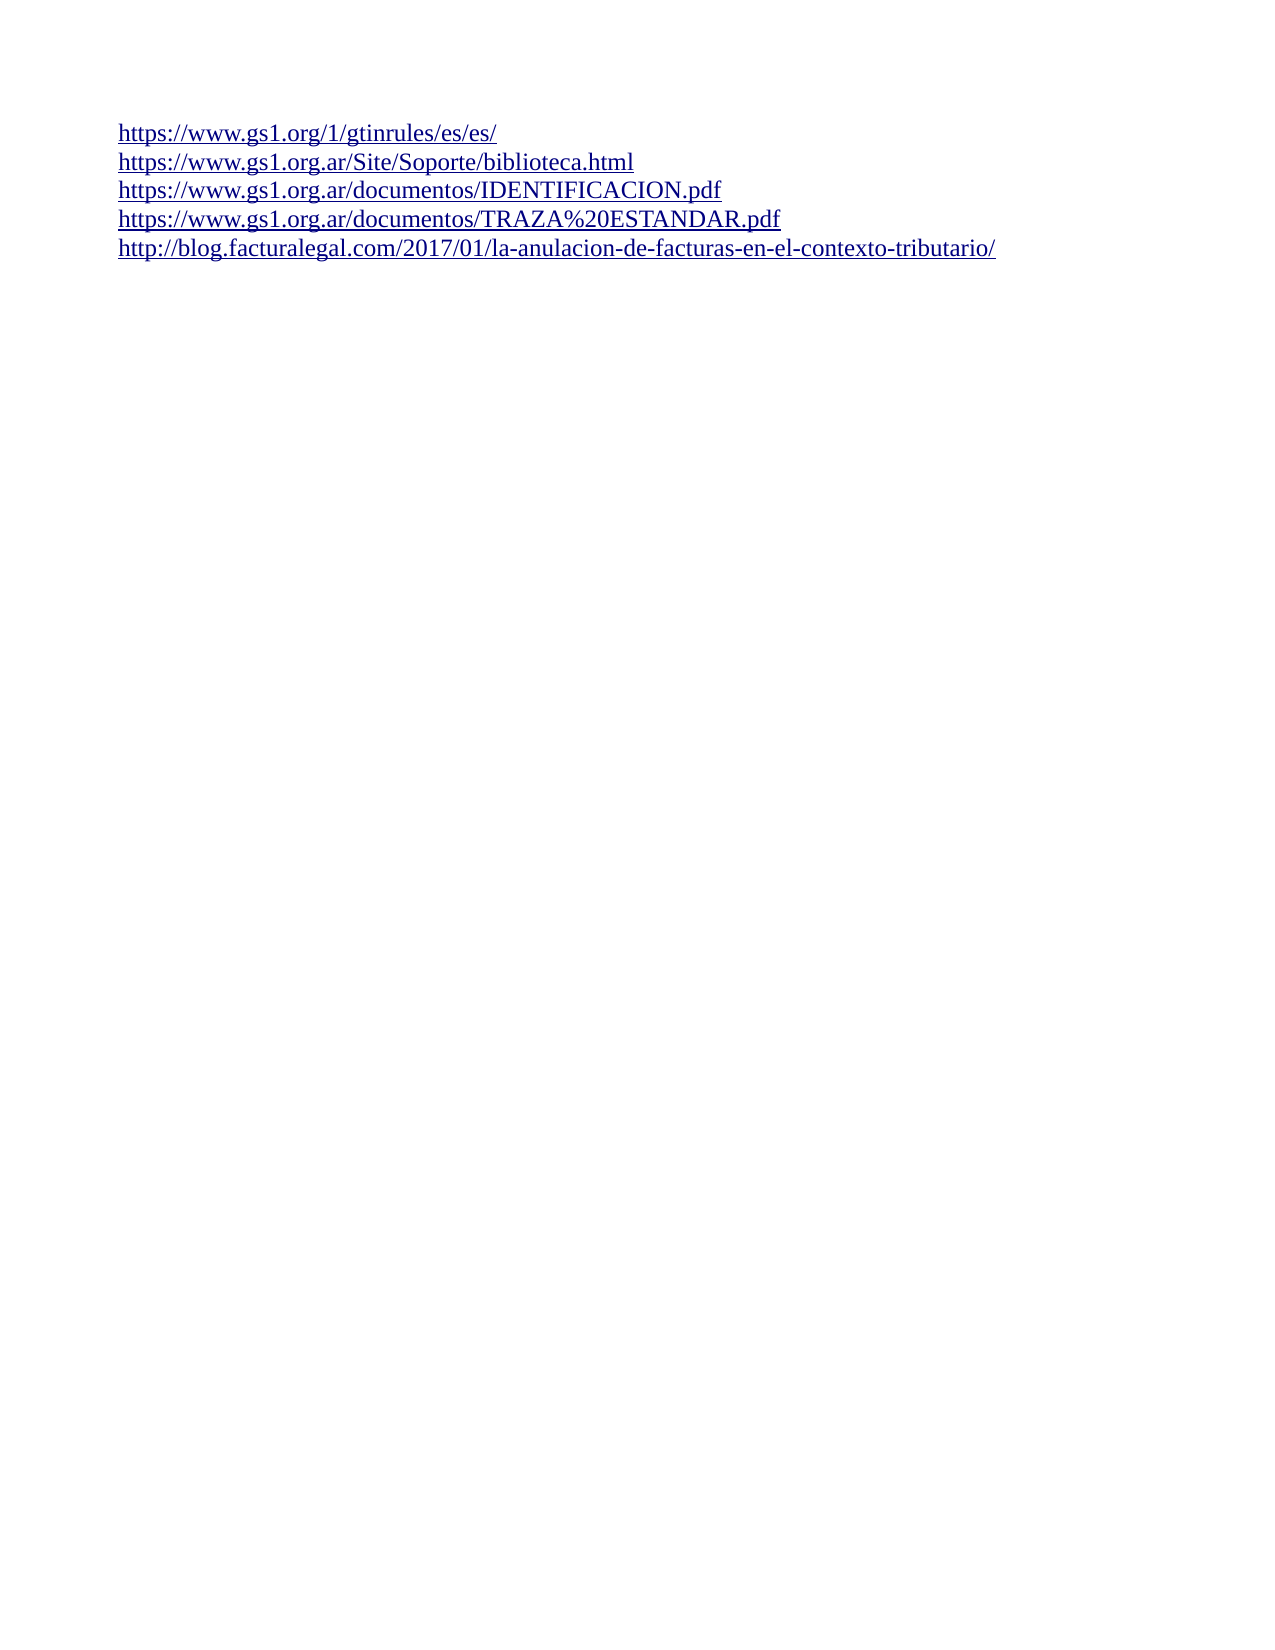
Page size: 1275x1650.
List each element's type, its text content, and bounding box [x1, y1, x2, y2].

text https://www.gs1.org.ar/documentos/TRAZA%20ESTANDAR.pdf [118, 204, 1157, 233]
text https://www.gs1.org/1/gtinrules/es/es/ [118, 118, 1157, 147]
text https://www.gs1.org.ar/documentos/IDENTIFICACION.pdf [118, 176, 1157, 204]
text https://www.gs1.org.ar/Site/Soporte/biblioteca.html [118, 147, 1157, 176]
text http://blog.facturalegal.com/2017/01/la-anulacion-de-facturas-en-el-contexto-tributario/ [118, 233, 1157, 262]
